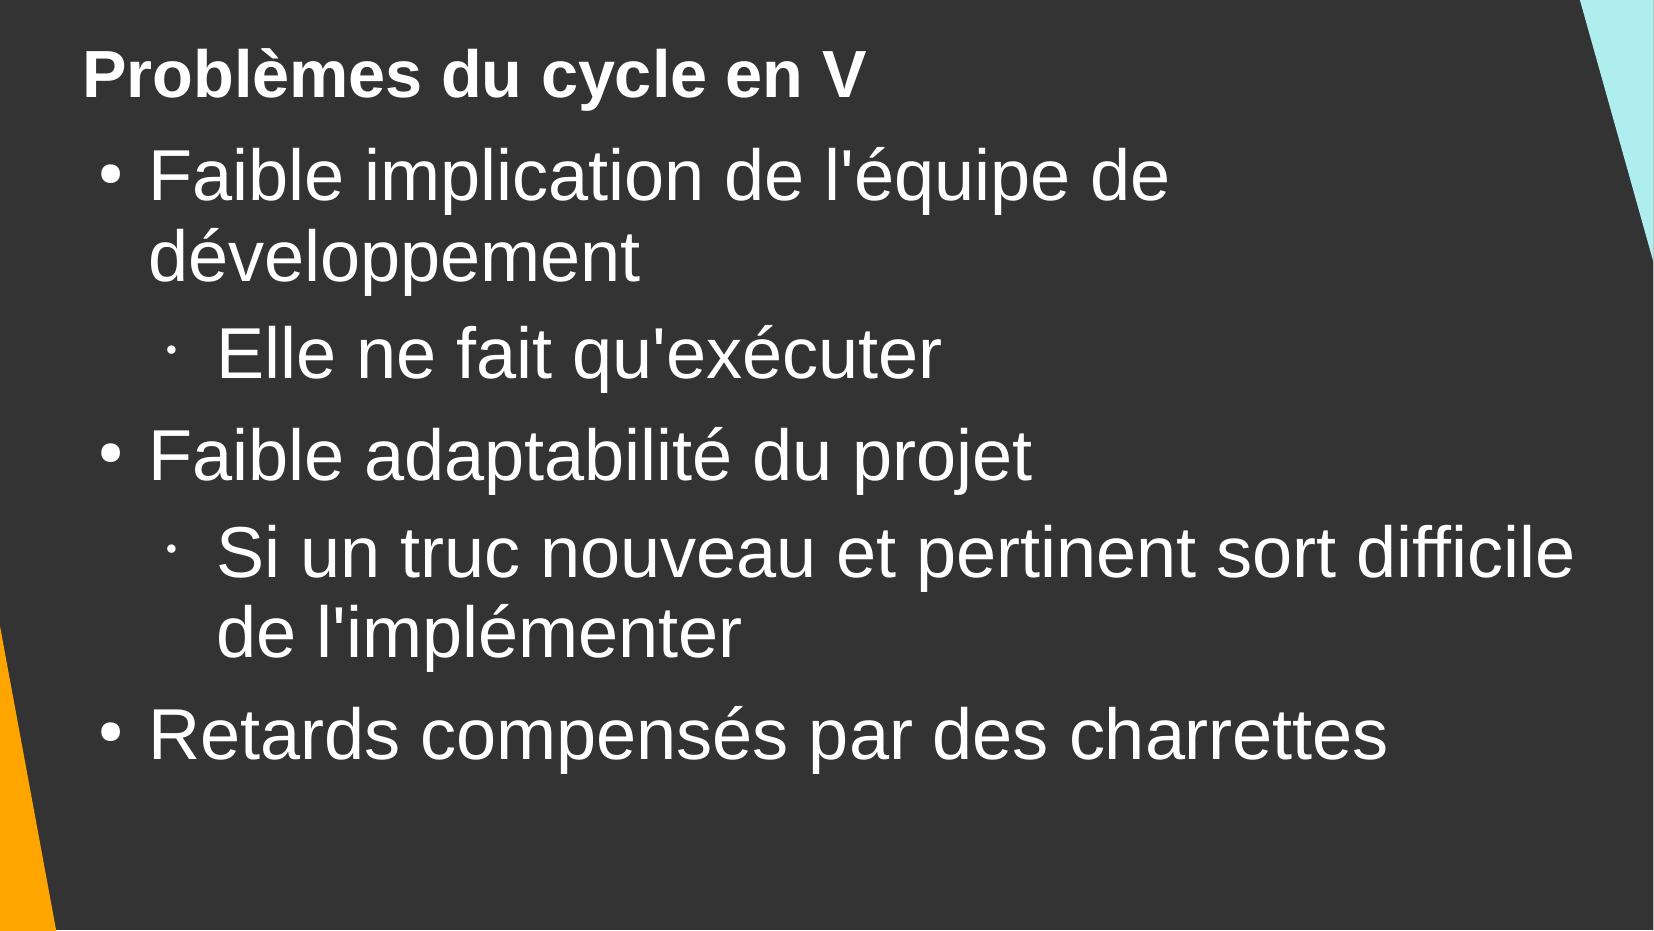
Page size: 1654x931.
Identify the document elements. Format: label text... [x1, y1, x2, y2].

text_box [1579, 0, 1654, 265]
title Problèmes du cycle en V [82, 37, 1571, 122]
text_box [0, 626, 57, 931]
list Faible implication de l'équipe de développement Elle ne fait qu'exécuter Faible adaptabilité du projet Si un truc nouveau et pertinent sort difficile de l'implémenter Retards compensés par des charrettes [80, 135, 1620, 777]
